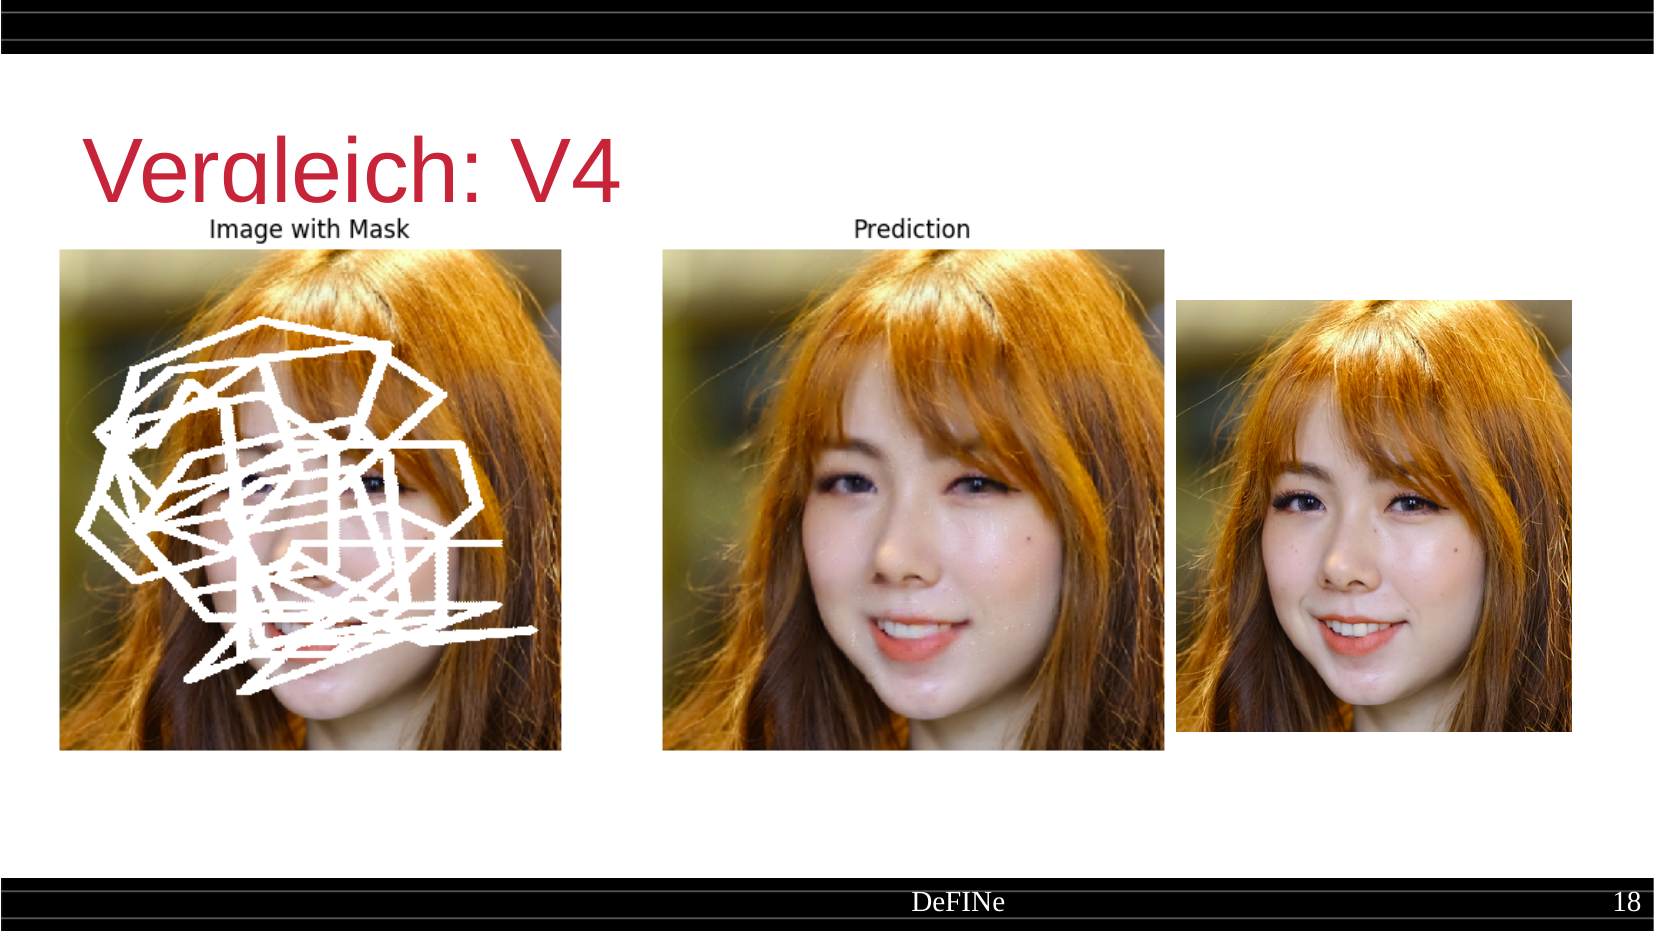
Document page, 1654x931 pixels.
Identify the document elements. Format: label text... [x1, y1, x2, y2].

title Vergleich: V4 [82, 92, 1571, 249]
picture [44, 204, 1572, 765]
picture [1, 878, 1654, 931]
picture [1, 0, 1654, 54]
